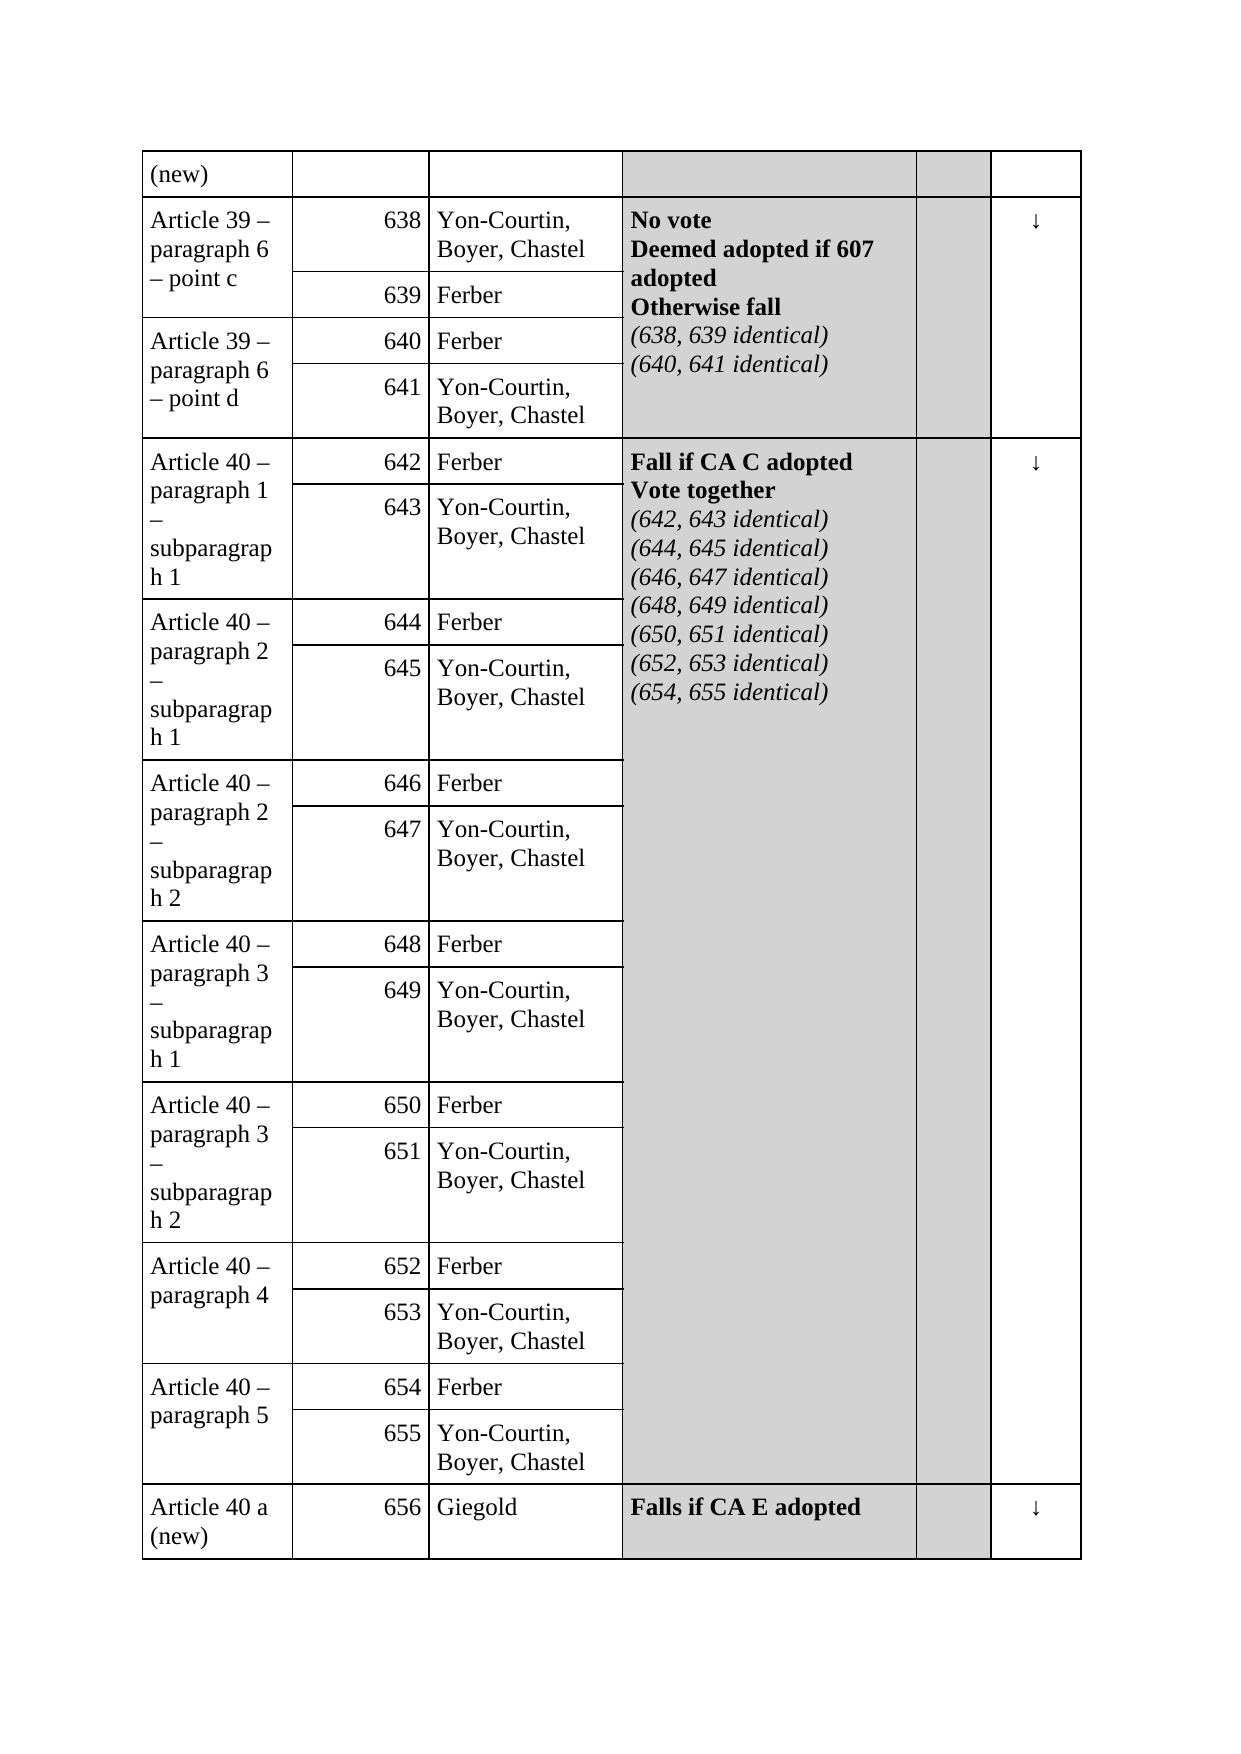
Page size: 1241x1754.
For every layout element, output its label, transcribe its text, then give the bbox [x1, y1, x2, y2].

table_cell 638 [293, 198, 428, 271]
table_cell Article 40 – paragraph 1 – subparagraph 1 [143, 439, 292, 598]
table_cell Ferber [430, 1364, 622, 1408]
table_cell ↓ [992, 439, 1080, 1483]
table_cell 648 [293, 922, 428, 966]
table_cell [992, 152, 1080, 196]
table_cell Yon-Courtin, Boyer, Chastel [430, 1410, 622, 1483]
table_cell Article 40 a (new) [143, 1485, 292, 1558]
table_cell Falls if CA E adopted [623, 1485, 916, 1558]
table_cell Giegold [430, 1485, 622, 1558]
table_cell 655 [293, 1410, 428, 1483]
table_cell 639 [293, 272, 428, 317]
table_cell Ferber [430, 1083, 622, 1127]
table_cell Fall if CA C adopted Vote together (642, 643 identical) (644, 645 identical) (646, 647 identical) (648, 649 identical) (650, 651 identical) (652, 653 identical) (654, 655 identical) [623, 439, 916, 1483]
table_cell [917, 152, 990, 196]
table_cell Yon-Courtin, Boyer, Chastel [430, 807, 622, 920]
table_cell 641 [293, 364, 428, 437]
table_cell 654 [293, 1364, 428, 1408]
table_cell (new) [143, 152, 292, 196]
table_cell [917, 198, 990, 437]
table_cell Article 39 – paragraph 6 – point c [143, 198, 292, 317]
table_cell 640 [293, 318, 428, 362]
table_cell Article 40 – paragraph 2 – subparagraph 2 [143, 761, 292, 920]
table_cell 644 [293, 600, 428, 644]
table_cell 653 [293, 1290, 428, 1362]
table_cell Ferber [430, 600, 622, 644]
table_cell [293, 152, 428, 196]
table_cell Ferber [430, 922, 622, 966]
table_cell 656 [293, 1485, 428, 1558]
table_cell Yon-Courtin, Boyer, Chastel [430, 646, 622, 759]
table_cell Yon-Courtin, Boyer, Chastel [430, 1128, 622, 1242]
table_cell Ferber [430, 318, 622, 362]
table_cell Yon-Courtin, Boyer, Chastel [430, 364, 622, 437]
table_cell Article 40 – paragraph 2 – subparagraph 1 [143, 600, 292, 759]
table_cell 649 [293, 968, 428, 1081]
table_cell Ferber [430, 761, 622, 805]
table_cell 645 [293, 646, 428, 759]
table_cell Yon-Courtin, Boyer, Chastel [430, 968, 622, 1081]
table_cell Article 40 – paragraph 4 [143, 1243, 292, 1362]
table_cell 646 [293, 761, 428, 805]
table_cell Ferber [430, 439, 622, 483]
table_cell Ferber [430, 272, 622, 317]
table_cell 642 [293, 439, 428, 483]
table_cell Ferber [430, 1243, 622, 1288]
table_cell [917, 439, 990, 1483]
table_cell 651 [293, 1128, 428, 1242]
table_cell Article 40 – paragraph 3 – subparagraph 1 [143, 922, 292, 1081]
table_cell 643 [293, 485, 428, 598]
table_cell 647 [293, 807, 428, 920]
table_cell Article 39 – paragraph 6 – point d [143, 318, 292, 437]
table_cell [917, 1485, 990, 1558]
table_cell [430, 152, 622, 196]
table_cell Yon-Courtin, Boyer, Chastel [430, 485, 622, 598]
table_cell Yon-Courtin, Boyer, Chastel [430, 1290, 622, 1362]
table_cell ↓ [992, 1485, 1080, 1558]
table_cell Article 40 – paragraph 3 – subparagraph 2 [143, 1083, 292, 1242]
table_cell Yon-Courtin, Boyer, Chastel [430, 198, 622, 271]
table_cell ↓ [992, 198, 1080, 437]
table_cell 652 [293, 1243, 428, 1288]
table_cell Article 40 – paragraph 5 [143, 1364, 292, 1483]
table_cell 650 [293, 1083, 428, 1127]
table_cell No vote Deemed adopted if 607 adopted Otherwise fall (638, 639 identical) (640, 641 identical) [623, 198, 916, 437]
table_cell [623, 152, 916, 196]
